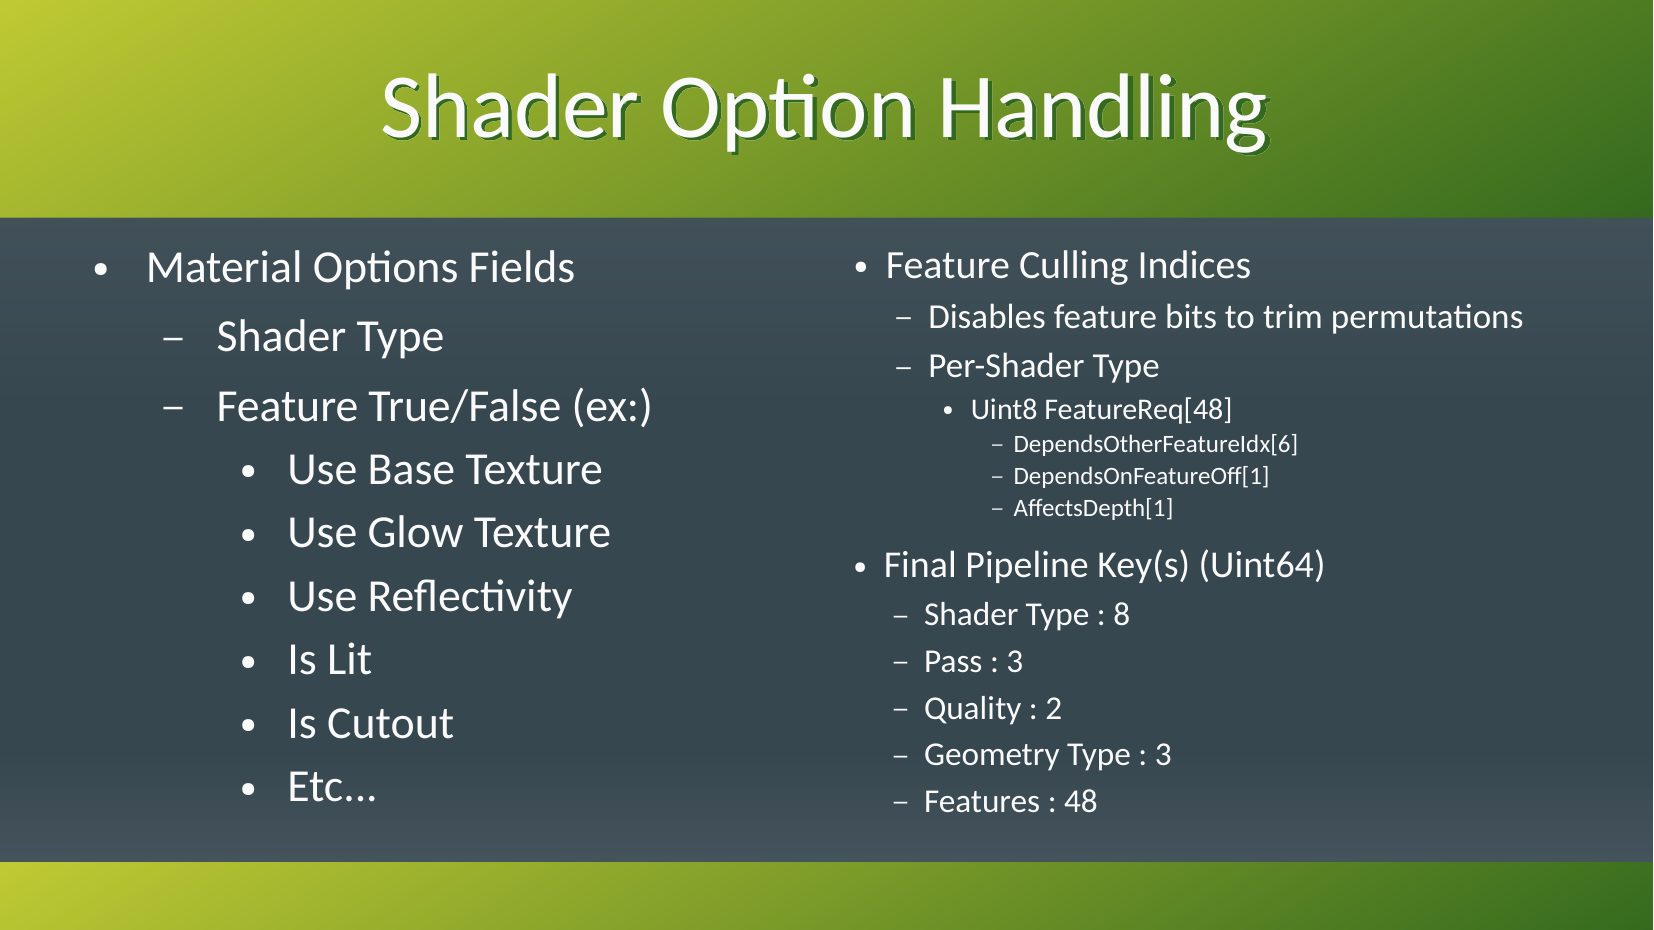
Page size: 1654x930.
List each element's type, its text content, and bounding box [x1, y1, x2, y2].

list Material Options Fields Shader Type Feature True/False (ex:) Use Base Texture Use Glow Texture Use Reflectivity Is Lit Is Cutout Etc... [74, 248, 807, 825]
list Feature Culling Indices Disables feature bits to trim permutations Per-Shader Type Uint8 FeatureReq[48] DependsOtherFeatureIdx[6] DependsOnFeatureOff[1] AffectsDepth[1] [843, 248, 1576, 524]
title Shader Option Handling [74, 37, 1575, 193]
list Final Pipeline Key(s) (Uint64) Shader Type : 8 Pass : 3 Quality : 2 Geometry Type : 3 Features : 48 [843, 549, 1576, 825]
